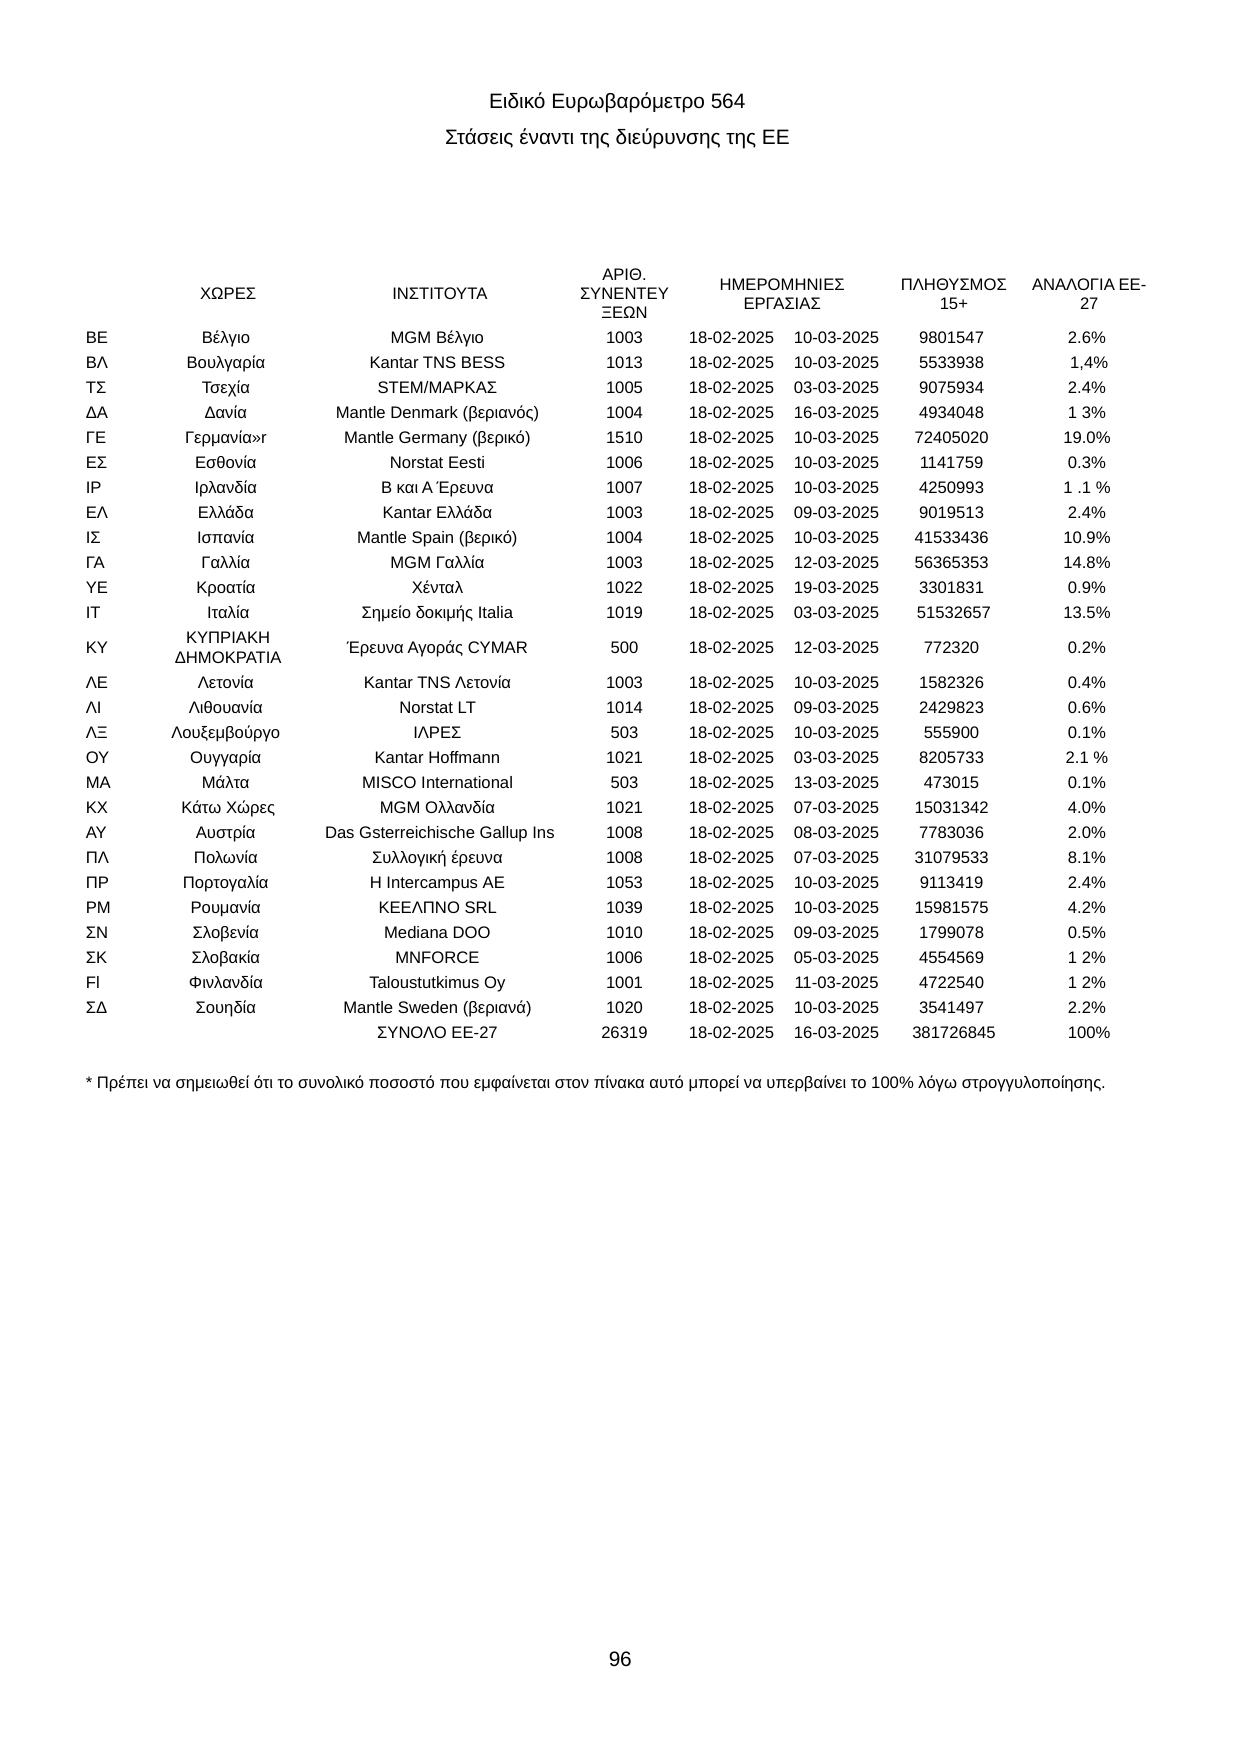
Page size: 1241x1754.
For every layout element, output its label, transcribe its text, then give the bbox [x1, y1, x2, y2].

table_cell 2.4% [1021, 500, 1157, 525]
table_cell 772320 [887, 625, 1021, 669]
table_cell 56365353 [887, 550, 1021, 575]
table_cell 1008 [572, 845, 677, 869]
table_cell 1582326 [887, 670, 1021, 694]
table_cell ΛΙ [83, 695, 148, 719]
table_cell 18-02-2025 [677, 895, 786, 919]
table_cell 5533938 [887, 350, 1021, 375]
table_cell 1020 [572, 995, 677, 1019]
table_cell ΚΥ [83, 625, 148, 669]
table_cell ΤΣ [83, 375, 148, 400]
table_cell Kantar TNS Λετονία [308, 670, 572, 694]
table_cell Λουξεμβούργο [148, 720, 307, 744]
table_cell 2.4% [1021, 375, 1157, 400]
table_cell 18-02-2025 [677, 995, 786, 1019]
table_cell 07-03-2025 [786, 795, 887, 819]
table_cell 18-02-2025 [677, 670, 786, 694]
table_cell 503 [572, 720, 677, 744]
table_cell Λετονία [148, 670, 307, 694]
table_cell 10-03-2025 [786, 995, 887, 1019]
table_cell 07-03-2025 [786, 845, 887, 869]
table_cell 03-03-2025 [786, 745, 887, 769]
table_cell 18-02-2025 [677, 575, 786, 600]
table_cell 1003 [572, 325, 677, 350]
table_cell ΔΑ [83, 400, 148, 425]
table_cell 03-03-2025 [786, 600, 887, 625]
table_cell 7783036 [887, 820, 1021, 844]
table_cell Mantle Germany (βερικό) [308, 425, 572, 450]
table_cell Ισπανία [148, 525, 307, 550]
table_cell ΛΞ [83, 720, 148, 744]
table_cell ΙΣ [83, 525, 148, 550]
table_cell 1004 [572, 525, 677, 550]
table_cell 18-02-2025 [677, 600, 786, 625]
table_cell 09-03-2025 [786, 500, 887, 525]
table_cell [83, 1020, 148, 1044]
table_cell 1799078 [887, 920, 1021, 944]
table_cell [148, 1020, 307, 1044]
table_cell Βέλγιο [148, 325, 307, 350]
table_cell Kantar Hoffmann [308, 745, 572, 769]
table_cell ΥΕ [83, 575, 148, 600]
table_cell MGM Ολλανδία [308, 795, 572, 819]
table_cell ΑΥ [83, 820, 148, 844]
table_cell 1013 [572, 350, 677, 375]
table_cell Taloustutkimus Oy [308, 970, 572, 994]
table_cell 19-03-2025 [786, 575, 887, 600]
table_cell 51532657 [887, 600, 1021, 625]
table_cell Πορτογαλία [148, 870, 307, 894]
table_cell Γερμανία»r [148, 425, 307, 450]
table_cell 18-02-2025 [677, 425, 786, 450]
table_cell 41533436 [887, 525, 1021, 550]
table_cell 18-02-2025 [677, 695, 786, 719]
table_cell 4934048 [887, 400, 1021, 425]
table_cell ΠΛ [83, 845, 148, 869]
table_cell 1006 [572, 945, 677, 969]
table_cell 18-02-2025 [677, 795, 786, 819]
table_cell 15031342 [887, 795, 1021, 819]
table_cell Τσεχία [148, 375, 307, 400]
table_header ΑΝΑΛΟΓΙΑ ΕΕ-27 [1021, 262, 1157, 325]
table_cell ΜΑ [83, 770, 148, 794]
table_cell 18-02-2025 [677, 475, 786, 500]
table_cell 1141759 [887, 450, 1021, 475]
table_cell ΙΡ [83, 475, 148, 500]
table_cell 15981575 [887, 895, 1021, 919]
table_cell Πολωνία [148, 845, 307, 869]
table_cell 0.5% [1021, 920, 1157, 944]
table_cell [148, 1045, 307, 1069]
table_cell 18-02-2025 [677, 1020, 786, 1044]
table_cell 4250993 [887, 475, 1021, 500]
table_cell 1003 [572, 500, 677, 525]
table_cell 10-03-2025 [786, 450, 887, 475]
table_cell ΙΛΡΕΣ [308, 720, 572, 744]
table_cell Σουηδία [148, 995, 307, 1019]
table_cell 18-02-2025 [677, 350, 786, 375]
table_cell 8.1% [1021, 845, 1157, 869]
table_cell Δανία [148, 400, 307, 425]
table_cell 1 2% [1021, 970, 1157, 994]
table_cell 1039 [572, 895, 677, 919]
table_cell 18-02-2025 [677, 770, 786, 794]
table_cell 09-03-2025 [786, 695, 887, 719]
table_cell 26319 [572, 1020, 677, 1044]
table_cell ΜΝFORCE [308, 945, 572, 969]
table_cell 18-02-2025 [677, 375, 786, 400]
table_cell 10-03-2025 [786, 425, 887, 450]
table_header ΙΝΣΤΙΤΟΥΤΑ [308, 262, 572, 325]
table_cell ΣΥΝΟΛΟ ΕΕ-27 [308, 1020, 572, 1044]
table_cell 14.8% [1021, 550, 1157, 575]
table_cell 4554569 [887, 945, 1021, 969]
table_cell 1003 [572, 550, 677, 575]
table_cell 1 2% [1021, 945, 1157, 969]
table_cell ΙΤ [83, 600, 148, 625]
table_cell Έρευνα Αγοράς CYMAR [308, 625, 572, 669]
table_cell Das Gsterreichische Gallup Ins [308, 820, 572, 844]
table_cell Norstat LT [308, 695, 572, 719]
table_cell 10-03-2025 [786, 895, 887, 919]
table_cell Εσθονία [148, 450, 307, 475]
table_cell 10-03-2025 [786, 525, 887, 550]
table_cell ΡΜ [83, 895, 148, 919]
table_cell 1004 [572, 400, 677, 425]
table_cell 4.2% [1021, 895, 1157, 919]
table_cell 9075934 [887, 375, 1021, 400]
table_cell 18-02-2025 [677, 625, 786, 669]
table_cell ΚΥΠΡΙΑΚΗ ΔΗΜΟΚΡΑΤΙΑ [148, 625, 307, 669]
table_cell 1006 [572, 450, 677, 475]
table_header ΗΜΕΡΟΜΗΝΙΕΣ ΕΡΓΑΣΙΑΣ [677, 262, 887, 325]
table_cell 18-02-2025 [677, 920, 786, 944]
table_cell ΣΝ [83, 920, 148, 944]
table_cell Norstat Eesti [308, 450, 572, 475]
table_cell ΚΕΕΛΠΝΟ SRL [308, 895, 572, 919]
table_cell Ιταλία [148, 600, 307, 625]
table_cell 4.0% [1021, 795, 1157, 819]
table_cell 10-03-2025 [786, 475, 887, 500]
table_cell Χένταλ [308, 575, 572, 600]
table_cell 8205733 [887, 745, 1021, 769]
table_cell 18-02-2025 [677, 325, 786, 350]
table_cell 18-02-2025 [677, 870, 786, 894]
table_cell 503 [572, 770, 677, 794]
table_cell 10-03-2025 [786, 325, 887, 350]
table_cell [887, 1045, 1021, 1069]
table_cell 0.1% [1021, 770, 1157, 794]
table_cell 1022 [572, 575, 677, 600]
table_cell ΣΔ [83, 995, 148, 1019]
table_cell 1019 [572, 600, 677, 625]
table_cell Mantle Denmark (βεριανός) [308, 400, 572, 425]
table_cell Αυστρία [148, 820, 307, 844]
table_cell 9801547 [887, 325, 1021, 350]
table_cell 0.3% [1021, 450, 1157, 475]
table_cell 2.0% [1021, 820, 1157, 844]
table_cell 473015 [887, 770, 1021, 794]
table_cell 1510 [572, 425, 677, 450]
table_cell 2.1 % [1021, 745, 1157, 769]
table_header ΑΡΙΘ. ΣΥΝΕΝΤΕΥΞΕΩΝ [572, 262, 677, 325]
table_cell 18-02-2025 [677, 450, 786, 475]
table_cell ΠΡ [83, 870, 148, 894]
table_cell 1021 [572, 795, 677, 819]
table_cell ΕΣ [83, 450, 148, 475]
table_cell ΓΕ [83, 425, 148, 450]
table_cell Kantar TNS BESS [308, 350, 572, 375]
table_cell [1021, 1045, 1157, 1069]
table_cell 16-03-2025 [786, 1020, 887, 1044]
table_cell 12-03-2025 [786, 625, 887, 669]
table_cell STEM/ΜΑΡΚΑΣ [308, 375, 572, 400]
table_cell 3301831 [887, 575, 1021, 600]
table_cell 18-02-2025 [677, 845, 786, 869]
table_cell Ελλάδα [148, 500, 307, 525]
table_cell Μάλτα [148, 770, 307, 794]
table_cell 18-02-2025 [677, 500, 786, 525]
table_cell 1 .1 % [1021, 475, 1157, 500]
table_cell ΕΛ [83, 500, 148, 525]
table_cell Σημείο δοκιμής Italia [308, 600, 572, 625]
table_cell Η Intercampus ΑΕ [308, 870, 572, 894]
table_cell * Πρέπει να σημειωθεί ότι το συνολικό ποσοστό που εμφαίνεται στον πίνακα αυτό μπορεί να υπερβαίνει το 100% λόγω στρογγυλοποίησης. [83, 1070, 1157, 1094]
table_cell 13.5% [1021, 600, 1157, 625]
table_cell 2.4% [1021, 870, 1157, 894]
table_cell 1005 [572, 375, 677, 400]
table_cell 500 [572, 625, 677, 669]
table_cell 18-02-2025 [677, 550, 786, 575]
table_cell Γαλλία [148, 550, 307, 575]
table_cell 0.2% [1021, 625, 1157, 669]
table_cell 1007 [572, 475, 677, 500]
table_cell [786, 1045, 887, 1069]
table_cell 19.0% [1021, 425, 1157, 450]
table_cell 0.9% [1021, 575, 1157, 600]
table_cell ΛΕ [83, 670, 148, 694]
table_cell [308, 1045, 572, 1069]
table_cell 10.9% [1021, 525, 1157, 550]
table_cell ΟΥ [83, 745, 148, 769]
table_cell 9113419 [887, 870, 1021, 894]
table_cell 31079533 [887, 845, 1021, 869]
table_cell Φινλανδία [148, 970, 307, 994]
table_cell 09-03-2025 [786, 920, 887, 944]
table_cell Κροατία [148, 575, 307, 600]
table_cell Mantle Sweden (βεριανά) [308, 995, 572, 1019]
table_cell 1003 [572, 670, 677, 694]
table_cell 0.4% [1021, 670, 1157, 694]
table_cell 18-02-2025 [677, 745, 786, 769]
table_header ΠΛΗΘΥΣΜΟΣ 15+ [887, 262, 1021, 325]
table_cell 18-02-2025 [677, 820, 786, 844]
table_cell 100% [1021, 1020, 1157, 1044]
table_cell 0.6% [1021, 695, 1157, 719]
table_cell 10-03-2025 [786, 670, 887, 694]
table_cell 18-02-2025 [677, 945, 786, 969]
table_cell ΚΧ [83, 795, 148, 819]
table_cell MISCO International [308, 770, 572, 794]
table_cell ΒΛ [83, 350, 148, 375]
table_cell 18-02-2025 [677, 970, 786, 994]
table_cell [83, 1045, 148, 1069]
table_cell Mantle Spain (βερικό) [308, 525, 572, 550]
table_cell 18-02-2025 [677, 720, 786, 744]
table_cell Σλοβακία [148, 945, 307, 969]
table_cell 03-03-2025 [786, 375, 887, 400]
table_cell [677, 1045, 786, 1069]
table_cell 9019513 [887, 500, 1021, 525]
table_cell Βουλγαρία [148, 350, 307, 375]
table_cell 11-03-2025 [786, 970, 887, 994]
table_cell 1021 [572, 745, 677, 769]
table_cell 72405020 [887, 425, 1021, 450]
table_cell 2.2% [1021, 995, 1157, 1019]
table_cell 555900 [887, 720, 1021, 744]
table_cell 1014 [572, 695, 677, 719]
table_cell 1053 [572, 870, 677, 894]
table_cell Συλλογική έρευνα [308, 845, 572, 869]
table_cell 1 3% [1021, 400, 1157, 425]
table_cell 16-03-2025 [786, 400, 887, 425]
table_cell MGM Βέλγιο [308, 325, 572, 350]
table_cell 10-03-2025 [786, 720, 887, 744]
table_cell Ρουμανία [148, 895, 307, 919]
table_cell ΓΑ [83, 550, 148, 575]
table_cell Ουγγαρία [148, 745, 307, 769]
table_cell Σλοβενία [148, 920, 307, 944]
table_cell 0.1% [1021, 720, 1157, 744]
table_cell 18-02-2025 [677, 400, 786, 425]
table_cell 381726845 [887, 1020, 1021, 1044]
table_cell MGM Γαλλία [308, 550, 572, 575]
table_cell 2.6% [1021, 325, 1157, 350]
table_cell 10-03-2025 [786, 350, 887, 375]
table_cell Λιθουανία [148, 695, 307, 719]
table_cell 05-03-2025 [786, 945, 887, 969]
table_cell 2429823 [887, 695, 1021, 719]
table_cell 1010 [572, 920, 677, 944]
table_cell Mediana DOO [308, 920, 572, 944]
table_header ΧΩΡΕΣ [148, 262, 307, 325]
table_cell Β και Α Έρευνα [308, 475, 572, 500]
table_cell 13-03-2025 [786, 770, 887, 794]
table_cell 12-03-2025 [786, 550, 887, 575]
table_cell 18-02-2025 [677, 525, 786, 550]
table_cell ΣΚ [83, 945, 148, 969]
table_cell [572, 1045, 677, 1069]
table_cell ΒΕ [83, 325, 148, 350]
table_cell Κάτω Χώρες [148, 795, 307, 819]
table_cell 08-03-2025 [786, 820, 887, 844]
table_cell Fl [83, 970, 148, 994]
table_cell 1008 [572, 820, 677, 844]
table_cell 4722540 [887, 970, 1021, 994]
table_cell 1,4% [1021, 350, 1157, 375]
table_cell Kantar Ελλάδα [308, 500, 572, 525]
table_cell Ιρλανδία [148, 475, 307, 500]
table_cell 1001 [572, 970, 677, 994]
table_cell 3541497 [887, 995, 1021, 1019]
table_header [83, 262, 148, 325]
table_cell 10-03-2025 [786, 870, 887, 894]
